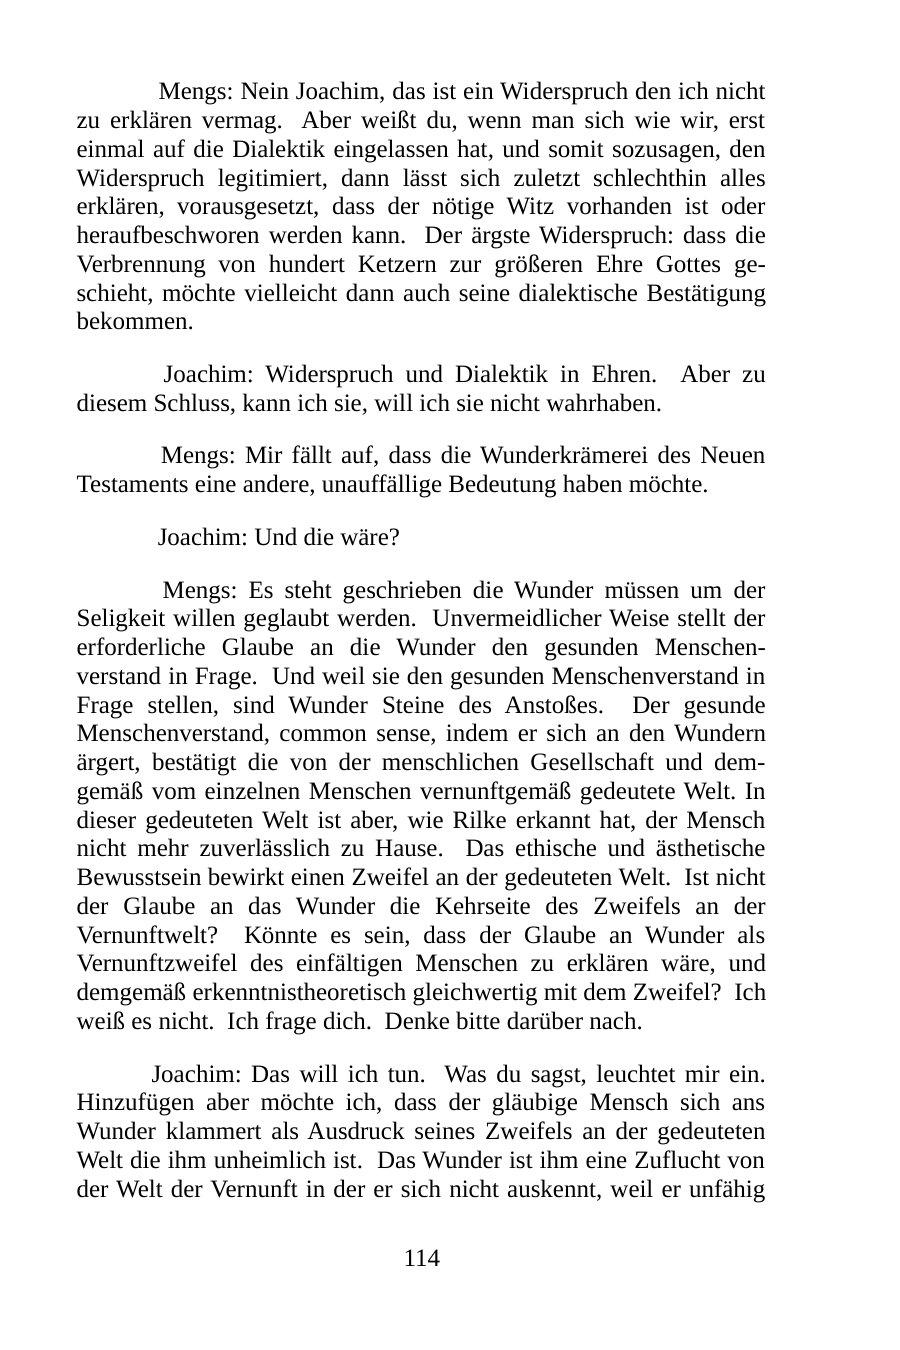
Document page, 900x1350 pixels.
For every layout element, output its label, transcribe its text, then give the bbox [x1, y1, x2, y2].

text Mengs: Es steht geschrieben die Wunder müssen um der Seligkeit willen geglaubt werden. Unvermeidlicher Weise stellt der erforderliche Glaube an die Wunder den gesunden Menschen-verstand in Frage. Und weil sie den gesunden Menschenverstand in Frage stellen, sind Wunder Steine des Anstoßes. Der gesunde Menschenverstand, common sense, indem er sich an den Wundern ärgert, bestätigt die von der menschlichen Gesellschaft und dem-gemäß vom einzelnen Menschen vernunftgemäß gedeutete Welt. In dieser gedeuteten Welt ist aber, wie Rilke erkannt hat, der Mensch nicht mehr zuverlässlich zu Hause. Das ethische und ästhetische Bewusstsein bewirkt einen Zweifel an der gedeuteten Welt. Ist nicht der Glaube an das Wunder die Kehrseite des Zweifels an der Vernunftwelt? Könnte es sein, dass der Glaube an Wunder als Vernunftzweifel des einfältigen Menschen zu erklären wäre, und demgemäß erkenntnistheoretisch gleichwertig mit dem Zweifel? Ich weiß es nicht. Ich frage dich. Denke bitte darüber nach. [76, 575, 766, 1035]
text Mengs: Nein Joachim, das ist ein Widerspruch den ich nicht zu erklären vermag. Aber weißt du, wenn man sich wie wir, erst einmal auf die Dialektik eingelassen hat, und somit sozusagen, den Widerspruch legitimiert, dann lässt sich zuletzt schlechthin alles erklären, vorausgesetzt, dass der nötige Witz vorhanden ist oder heraufbeschworen werden kann. Der ärgste Widerspruch: dass die Verbrennung von hundert Ketzern zur größeren Ehre Gottes ge-schieht, möchte vielleicht dann auch seine dialektische Bestätigung bekommen. [76, 76, 766, 335]
text Joachim: Und die wäre? [76, 522, 766, 551]
text Joachim: Das will ich tun. Was du sagst, leuchtet mir ein. Hinzufügen aber möchte ich, dass der gläubige Mensch sich ans Wunder klammert als Ausdruck seines Zweifels an der gedeuteten Welt die ihm unheimlich ist. Das Wunder ist ihm eine Zuflucht von der Welt der Vernunft in der er sich nicht auskennt, weil er unfähig [76, 1059, 766, 1202]
text Mengs: Mir fällt auf, dass die Wunderkrämerei des Neuen Testaments eine andere, unauffällige Bedeutung haben möchte. [76, 441, 766, 498]
text Joachim: Widerspruch und Dialektik in Ehren. Aber zu diesem Schluss, kann ich sie, will ich sie nicht wahrhaben. [76, 359, 766, 417]
